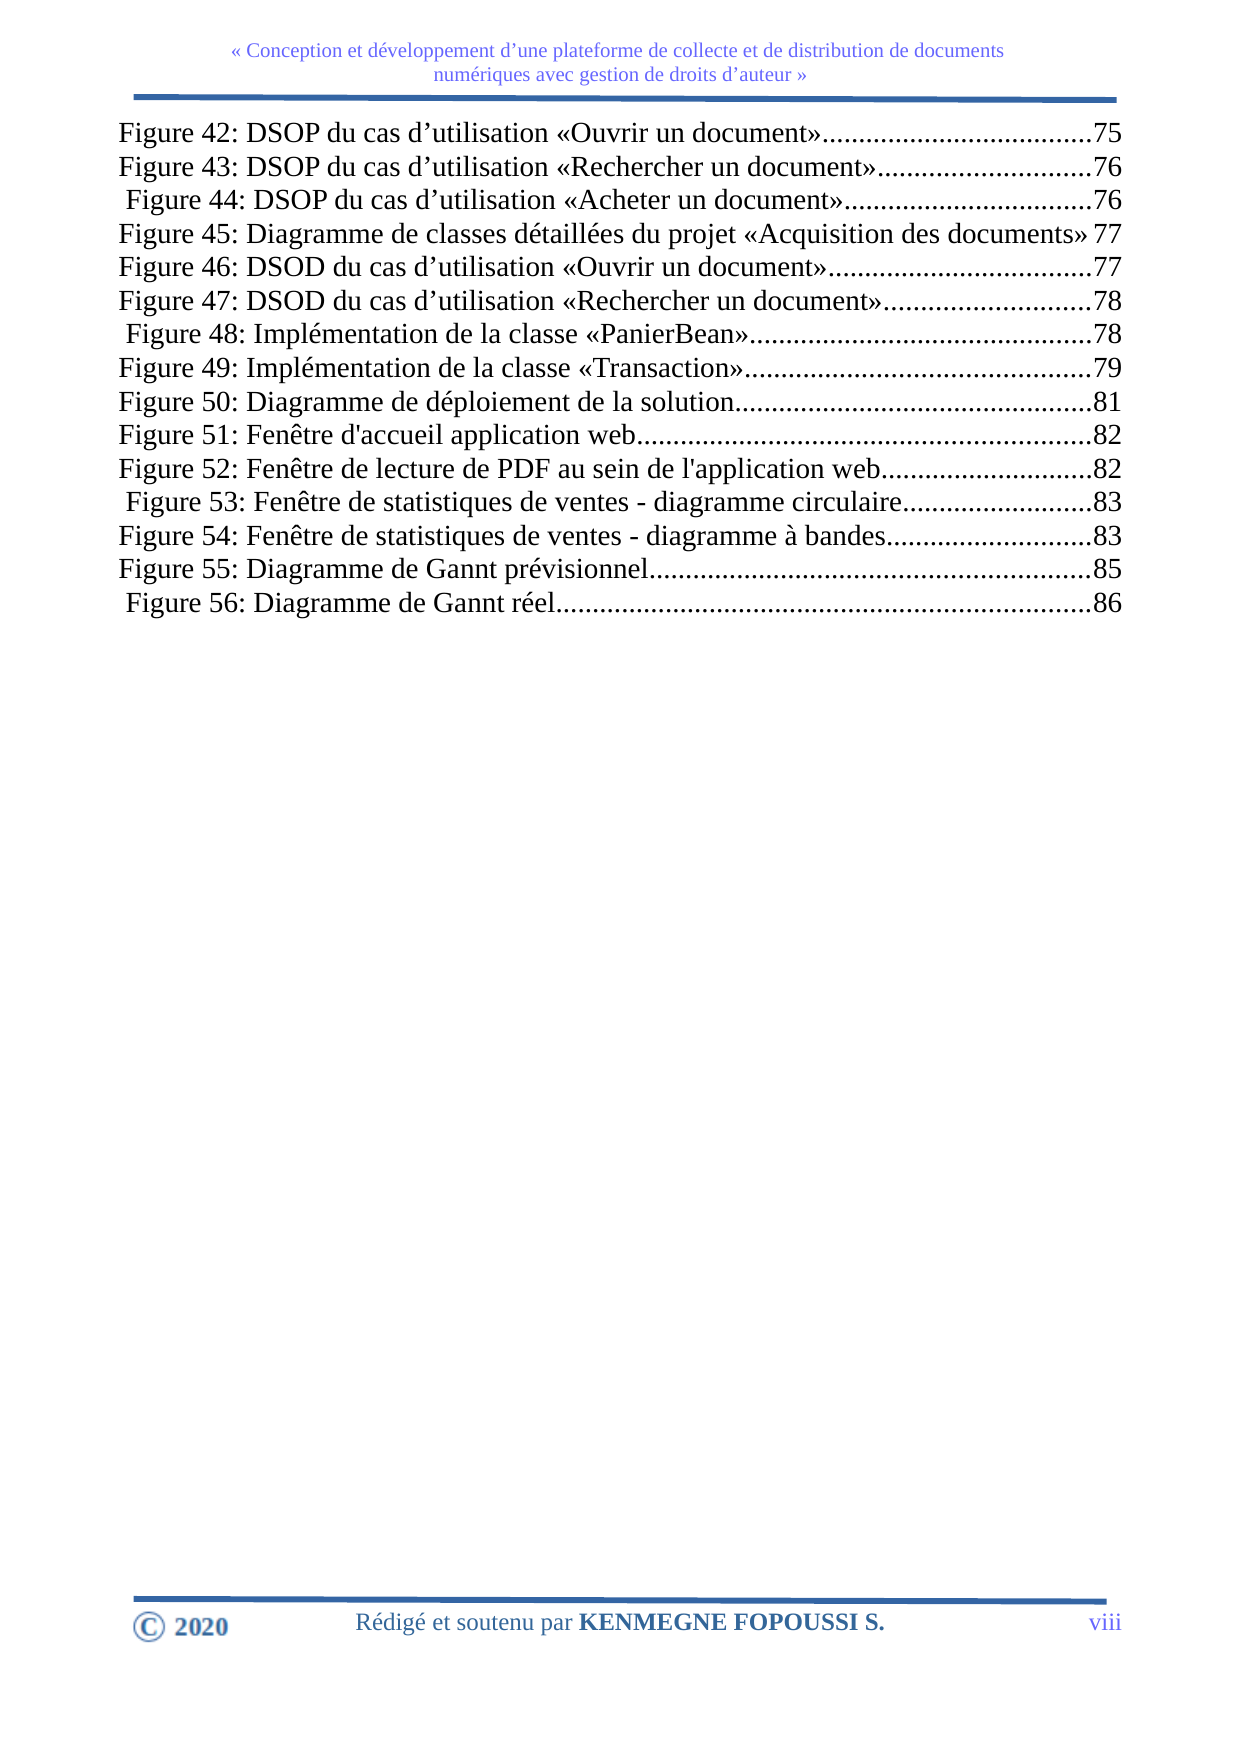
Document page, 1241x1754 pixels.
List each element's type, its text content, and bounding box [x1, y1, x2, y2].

text Figure 54: Fenêtre de statistiques de ventes - diagramme à bandes 83 [118, 518, 1122, 551]
text Figure 42: DSOP du cas d’utilisation «Ouvrir un document» 75 [118, 115, 1122, 149]
text Figure 45: Diagramme de classes détaillées du projet «Acquisition des documents» 77 [118, 216, 1122, 249]
text Figure 51: Fenêtre d'accueil application web 82 [118, 417, 1122, 451]
text Figure 43: DSOP du cas d’utilisation «Rechercher un document» 76 [118, 149, 1122, 182]
text Figure 53: Fenêtre de statistiques de ventes - diagramme circulaire 83 [118, 484, 1122, 518]
text Figure 56: Diagramme de Gannt réel 86 [118, 585, 1122, 618]
picture [126, 1604, 231, 1647]
text Figure 46: DSOD du cas d’utilisation «Ouvrir un document» 77 [118, 249, 1122, 283]
text Figure 48: Implémentation de la classe «PanierBean» 78 [118, 317, 1122, 350]
text Figure 47: DSOD du cas d’utilisation «Rechercher un document» 78 [118, 283, 1122, 317]
text Figure 50: Diagramme de déploiement de la solution 81 [118, 384, 1122, 417]
text Figure 55: Diagramme de Gannt prévisionnel 85 [118, 551, 1122, 585]
text Figure 44: DSOP du cas d’utilisation «Acheter un document» 76 [118, 182, 1122, 216]
text Figure 52: Fenêtre de lecture de PDF au sein de l'application web 82 [118, 451, 1122, 484]
text Figure 49: Implémentation de la classe «Transaction» 79 [118, 350, 1122, 384]
